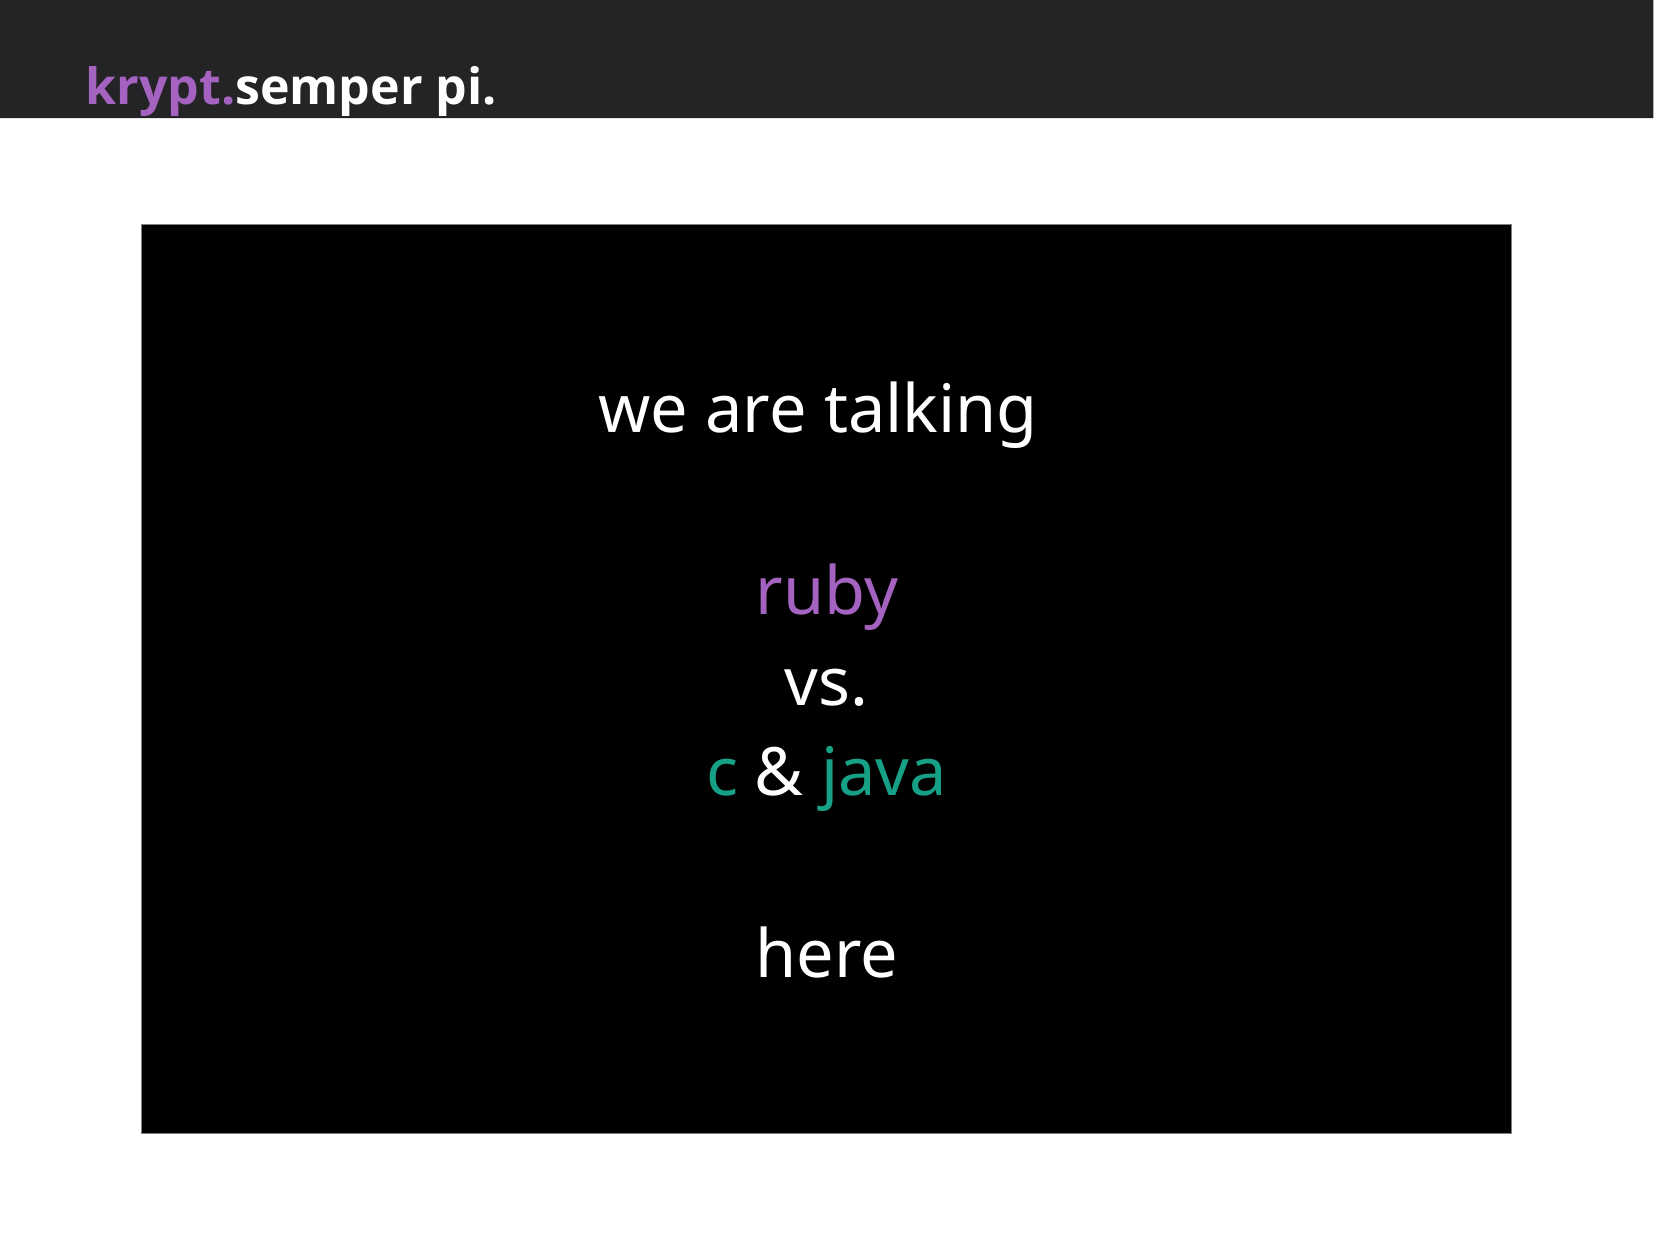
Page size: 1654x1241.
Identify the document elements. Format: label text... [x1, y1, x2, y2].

text_box we are talking ruby vs. c & java here [141, 224, 1512, 1134]
text_box krypt.semper pi. [70, 43, 544, 119]
text_box [0, 0, 1654, 119]
